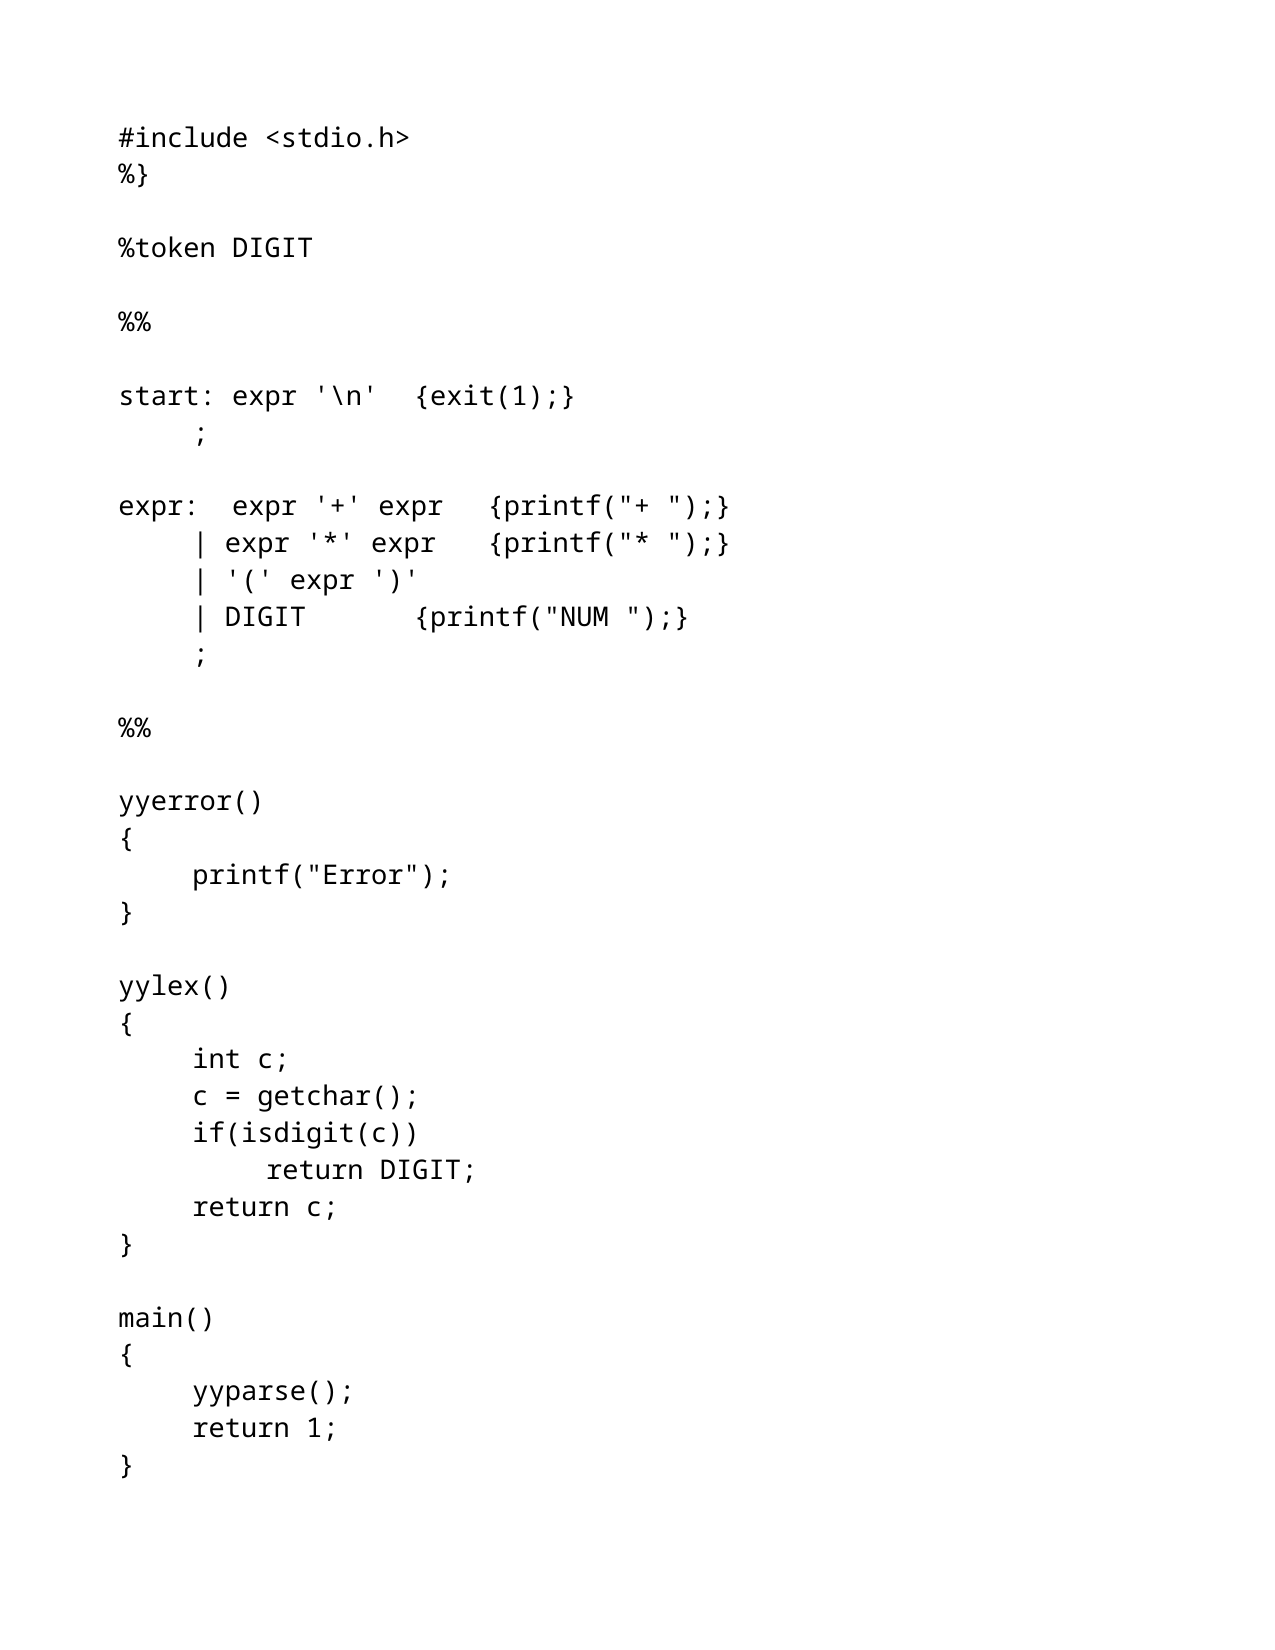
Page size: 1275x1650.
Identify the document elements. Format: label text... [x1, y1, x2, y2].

text | DIGIT {printf("NUM ");} [118, 597, 1157, 634]
text expr: expr '+' expr {printf("+ ");} [118, 487, 1157, 524]
text c = getchar(); [118, 1077, 1157, 1114]
text } [118, 1446, 1157, 1482]
text printf("Error"); [118, 856, 1157, 892]
text yyerror() [118, 782, 1157, 819]
text { [118, 819, 1157, 856]
text %} [118, 155, 1157, 192]
text #include <stdio.h> [118, 118, 1157, 155]
text } [118, 892, 1157, 929]
text { [118, 1335, 1157, 1372]
text | expr '*' expr {printf("* ");} [118, 524, 1157, 561]
text return c; [118, 1187, 1157, 1224]
text { [118, 1003, 1157, 1040]
text %% [118, 302, 1157, 339]
text return 1; [118, 1409, 1157, 1446]
text int c; [118, 1040, 1157, 1077]
text yyparse(); [118, 1372, 1157, 1409]
text main() [118, 1298, 1157, 1335]
text start: expr '\n' {exit(1);} [118, 376, 1157, 413]
text | '(' expr ')' [118, 561, 1157, 597]
text %token DIGIT [118, 229, 1157, 266]
text if(isdigit(c)) [118, 1114, 1157, 1151]
text yylex() [118, 966, 1157, 1003]
text ; [118, 413, 1157, 450]
text } [118, 1224, 1157, 1261]
text %% [118, 708, 1157, 745]
text ; [118, 634, 1157, 671]
text return DIGIT; [118, 1151, 1157, 1187]
